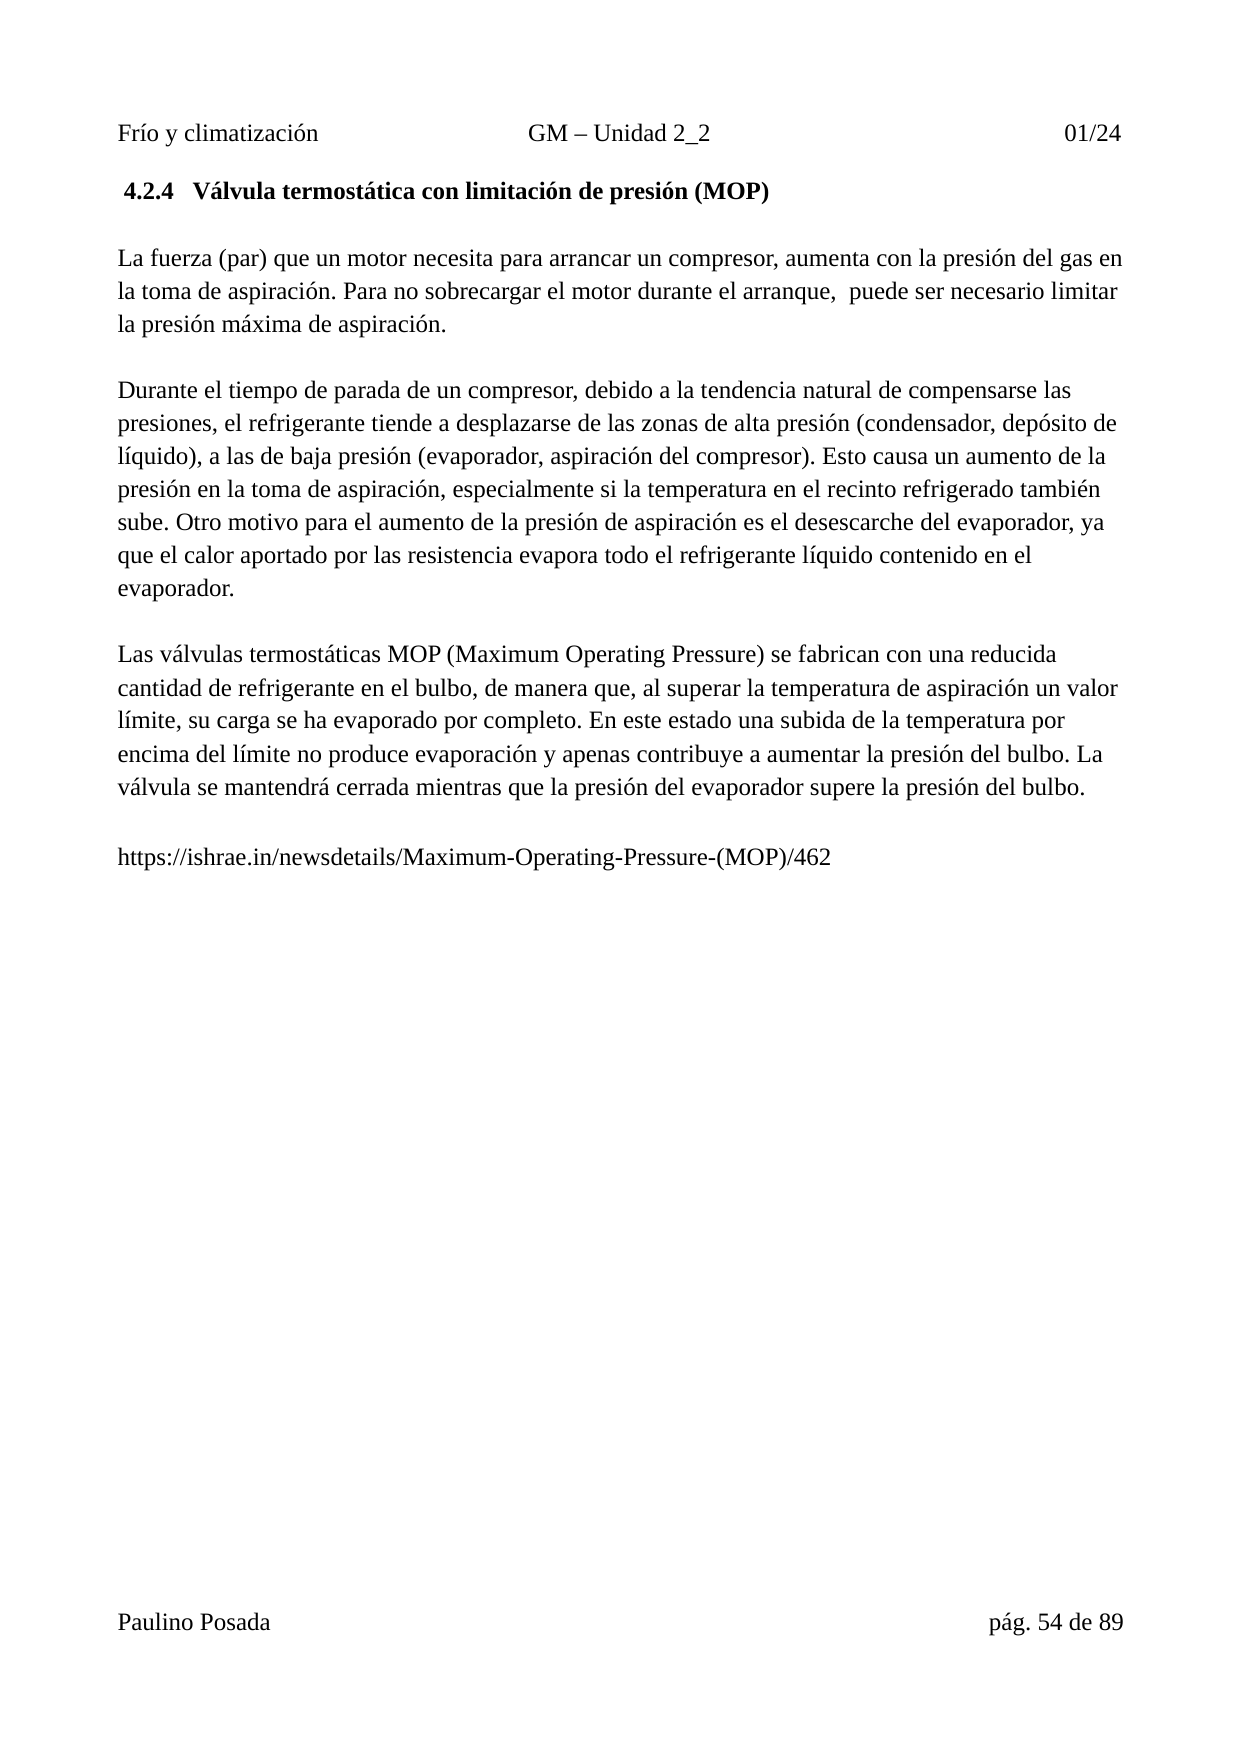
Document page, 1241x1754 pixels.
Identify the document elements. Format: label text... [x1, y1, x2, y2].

text Las válvulas termostáticas MOP (Maximum Operating Pressure) se fabrican con una reducida cantidad de refrigerante en el bulbo, de manera que, al superar la temperatura de aspiración un valor límite, su carga se ha evaporado por completo. En este estado una subida de la temperatura por encima del límite no produce evaporación y apenas contribuye a aumentar la presión del bulbo. La válvula se mantendrá cerrada mientras que la presión del evaporador supere la presión del bulbo. [117, 639, 1123, 800]
text https://ishrae.in/newsdetails/Maximum-Operating-Pressure-(MOP)/462 [117, 842, 1123, 871]
subtitle Válvula termostática con limitación de presión (MOP) [117, 176, 1123, 205]
text Durante el tiempo de parada de un compresor, debido a la tendencia natural de compensarse las presiones, el refrigerante tiende a desplazarse de las zonas de alta presión (condensador, depósito de líquido), a las de baja presión (evaporador, aspiración del compresor). Esto causa un aumento de la presión en la toma de aspiración, especialmente si la temperatura en el recinto refrigerado también sube. Otro motivo para el aumento de la presión de aspiración es el desescarche del evaporador, ya que el calor aportado por las resistencia evapora todo el refrigerante líquido contenido en el evaporador. [117, 375, 1123, 602]
text La fuerza (par) que un motor necesita para arrancar un compresor, aumenta con la presión del gas en la toma de aspiración. Para no sobrecargar el motor durante el arranque, puede ser necesario limitar la presión máxima de aspiración. [117, 243, 1123, 337]
